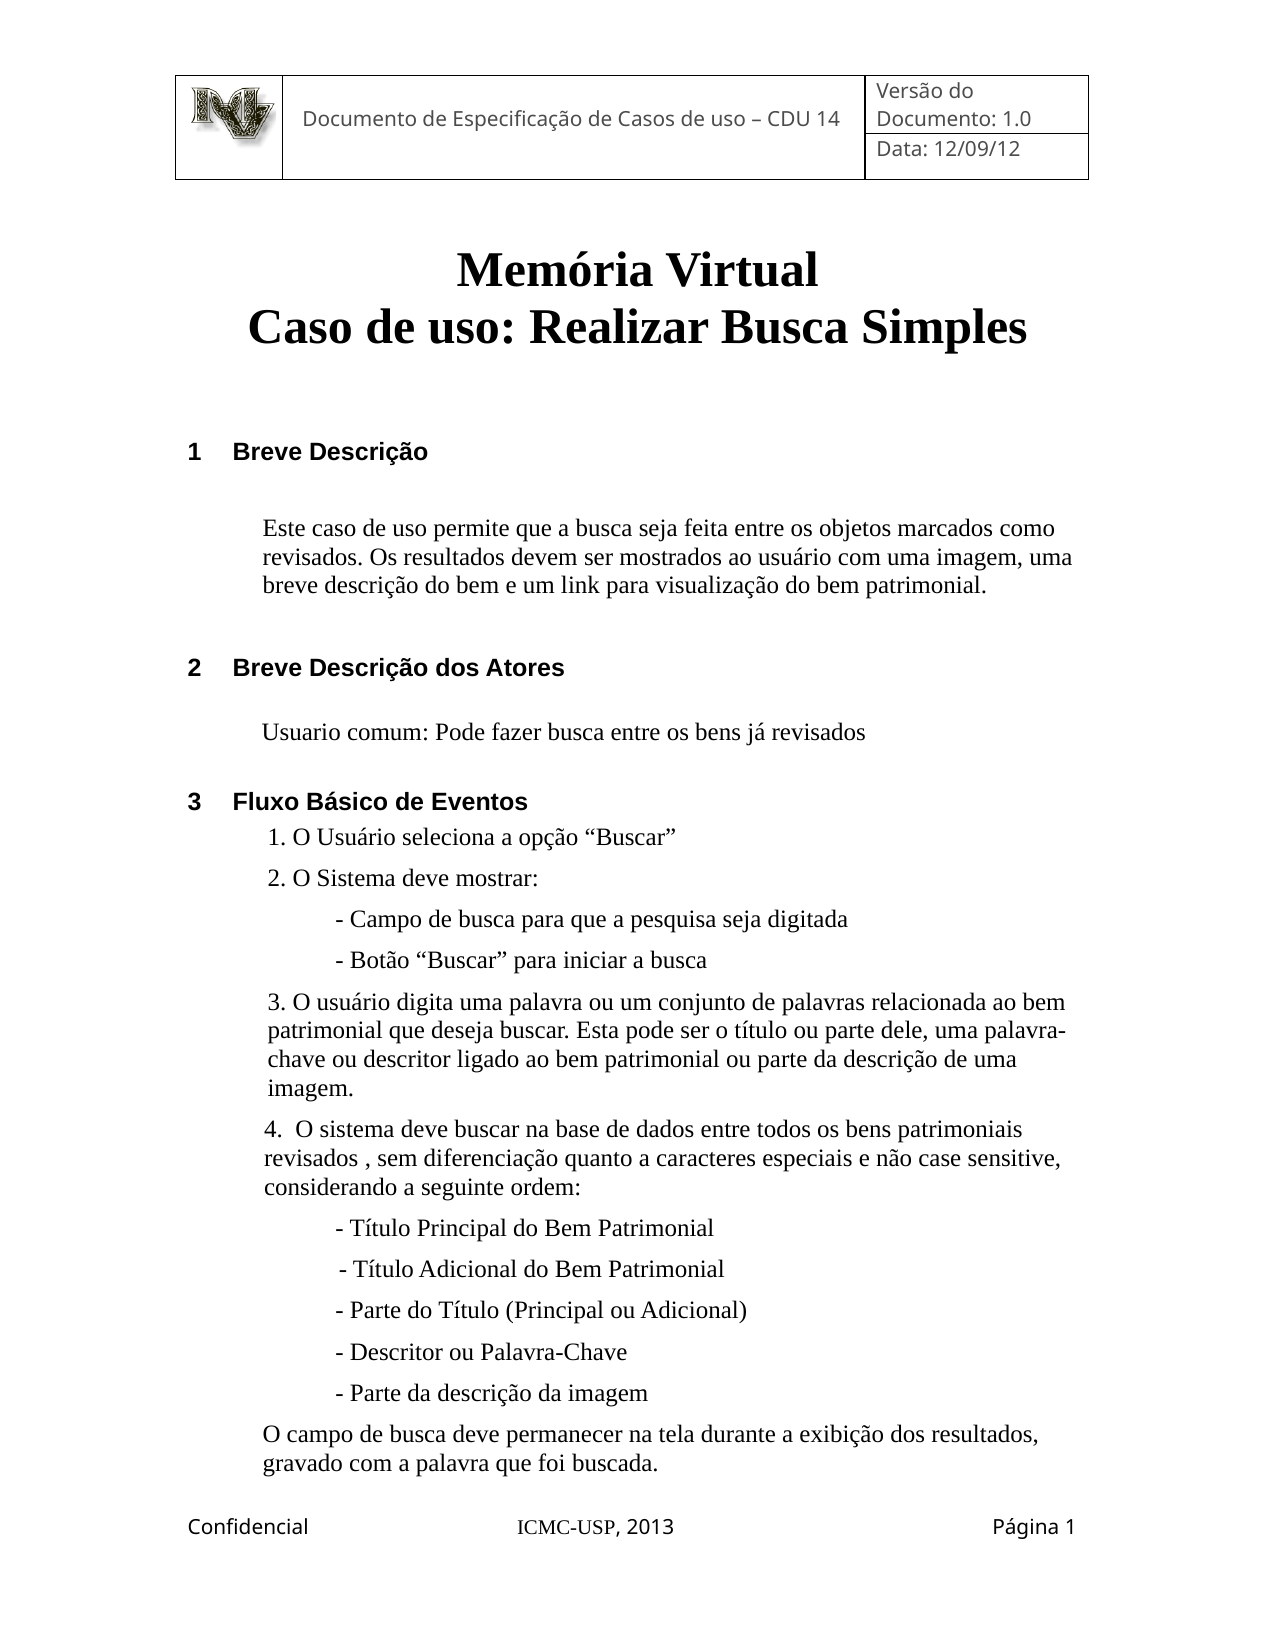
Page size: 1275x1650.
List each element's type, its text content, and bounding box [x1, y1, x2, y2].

title Memória Virtual Caso de uso: Realizar Busca Simples [187, 239, 1087, 354]
subtitle Fluxo Básico de Eventos [187, 787, 1087, 816]
text Usuario comum: Pode fazer busca entre os bens já revisados [187, 717, 1087, 746]
list 4. O sistema deve buscar na base de dados entre todos os bens patrimoniais revisados , sem diferenciação quanto a caracteres especiais e não case sensitive, considerando a seguinte ordem: [264, 1114, 1087, 1201]
subtitle Breve Descrição dos Atores [187, 653, 1087, 682]
text Este caso de uso permite que a busca seja feita entre os objetos marcados como revisados. Os resultados devem ser mostrados ao usuário com uma imagem, uma breve descrição do bem e um link para visualização do bem patrimonial. [262, 513, 1087, 599]
list 1. O Usuário seleciona a opção “Buscar” [230, 822, 1087, 851]
list 2. O Sistema deve mostrar: [230, 863, 1087, 892]
list 3. O usuário digita uma palavra ou um conjunto de palavras relacionada ao bem patrimonial que deseja buscar. Esta pode ser o título ou parte dele, uma palavra-chave ou descritor ligado ao bem patrimonial ou parte da descrição de uma imagem. [230, 987, 1087, 1102]
list - Parte da descrição da imagem [187, 1378, 1087, 1407]
list - Campo de busca para que a pesquisa seja digitada [230, 904, 1087, 933]
subtitle Breve Descrição [187, 437, 1087, 466]
list O campo de busca deve permanecer na tela durante a exibição dos resultados, gravado com a palavra que foi buscada. [262, 1419, 1087, 1477]
list - Descritor ou Palavra-Chave [187, 1337, 1087, 1366]
list - Botão “Buscar” para iniciar a busca [230, 946, 1087, 974]
list - Título Adicional do Bem Patrimonial [338, 1254, 1087, 1283]
list - Título Principal do Bem Patrimonial [266, 1213, 1087, 1242]
list - Parte do Título (Principal ou Adicional) [187, 1296, 1087, 1324]
picture [186, 76, 277, 151]
